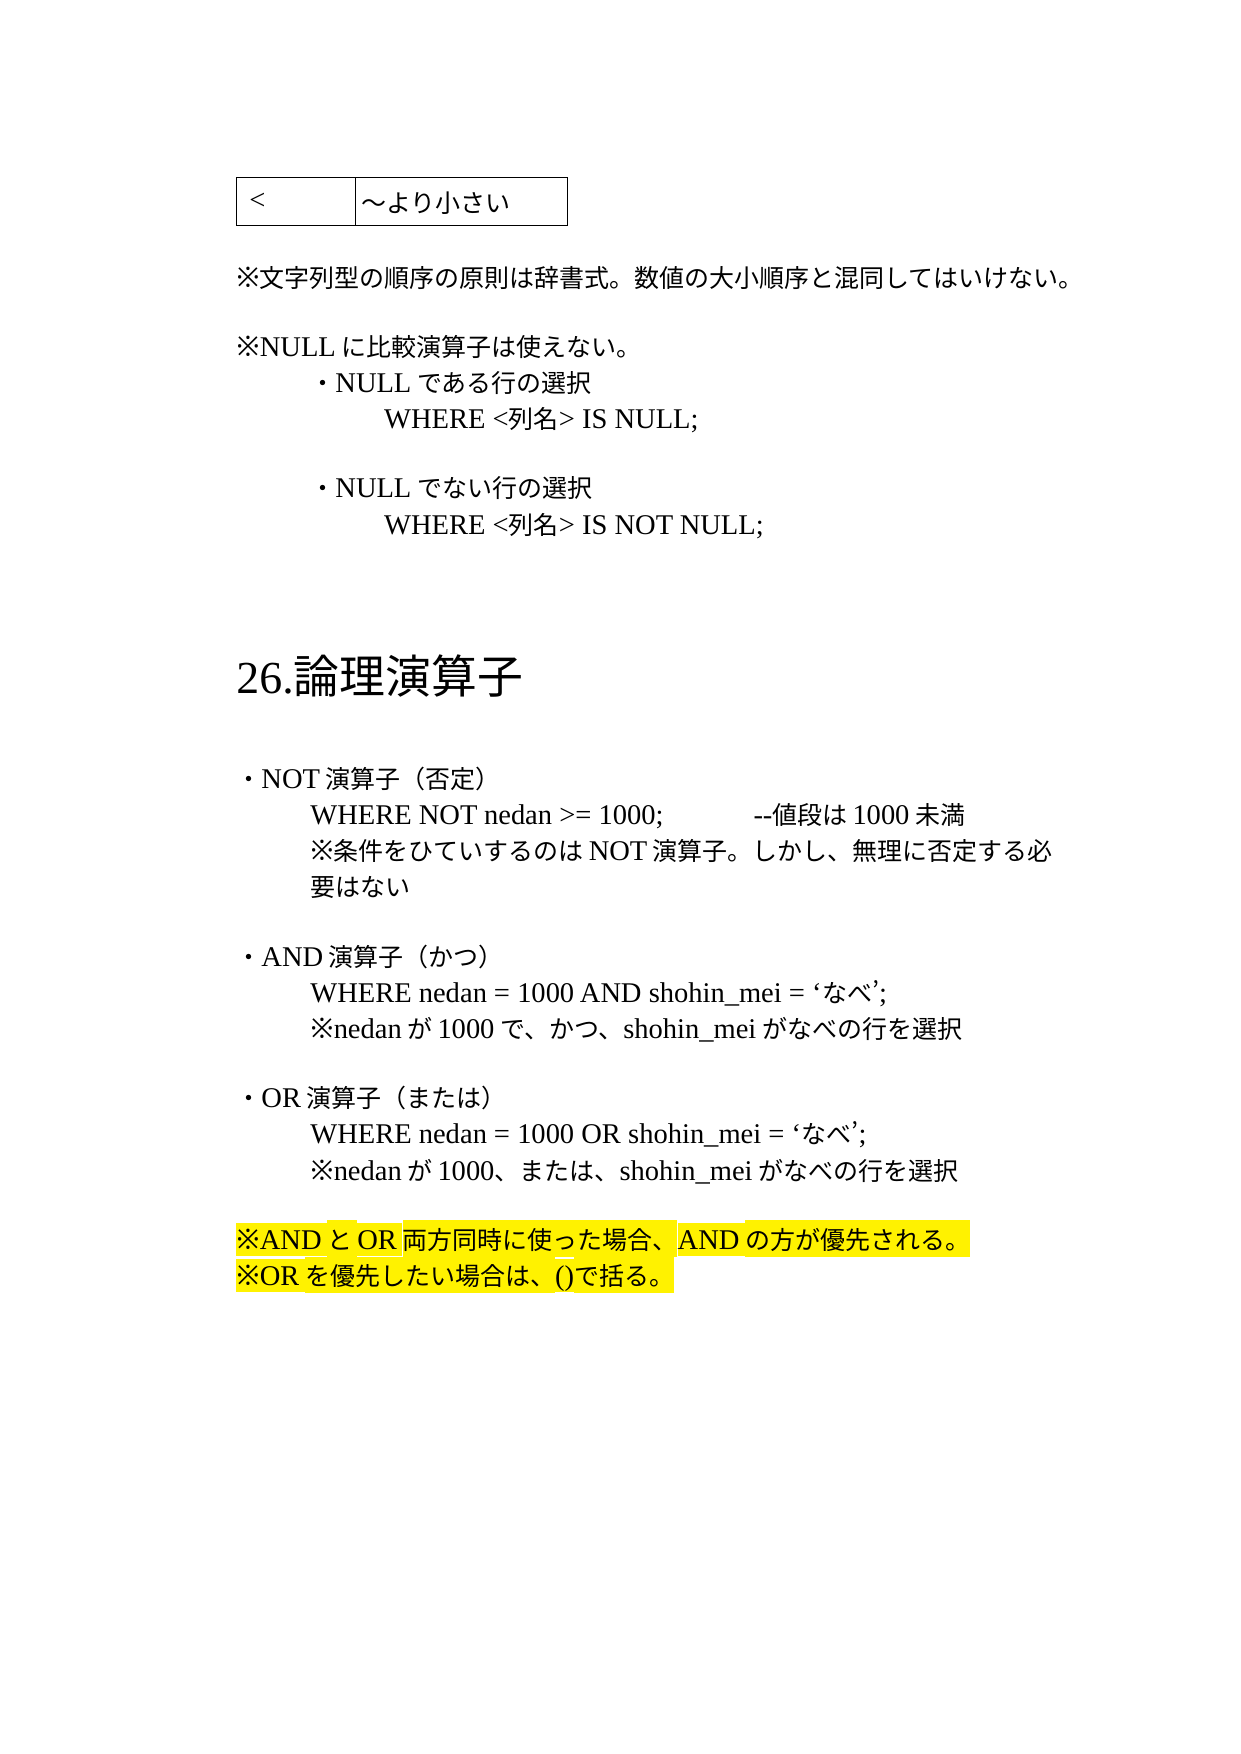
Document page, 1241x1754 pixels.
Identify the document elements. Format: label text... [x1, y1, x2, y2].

table_cell 〜より小さい [356, 178, 567, 225]
text ※nedanが1000、または、shohin_meiがなべの行を選択 [236, 1151, 1063, 1187]
text WHERE <列名> IS NOT NULL; [236, 505, 1063, 541]
text WHERE NOT nedan >= 1000; --値段は1000未満 [236, 795, 1063, 832]
text ※nedanが1000で、かつ、shohin_meiがなべの行を選択 [236, 1009, 1063, 1046]
text ・NULLでない行の選択 [236, 469, 1063, 505]
text WHERE nedan = 1000 AND shohin_mei = ‘なべ’; [236, 973, 1063, 1009]
text ※条件をひていするのはNOT演算子。しかし、無理に否定する必 要はない [236, 832, 1063, 904]
text 26.論理演算子 [236, 640, 1063, 706]
text ・AND演算子（かつ） [236, 937, 1063, 973]
text WHERE <列名> IS NULL; [236, 400, 1063, 436]
text ※文字列型の順序の原則は辞書式。数値の大小順序と混同してはいけない。 [236, 258, 1063, 294]
text ※ANDとOR両方同時に使った場合、ANDの方が優先される。 [236, 1220, 1063, 1257]
text WHERE nedan = 1000 OR shohin_mei = ‘なべ’; [236, 1115, 1063, 1151]
text ※ORを優先したい場合は、()で括る。 [236, 1257, 1063, 1293]
text ・NOT演算子（否定） [236, 759, 1063, 795]
table_cell < [237, 178, 355, 225]
text ※NULLに比較演算子は使えない。 [236, 327, 1063, 363]
text ・OR演算子（または） [236, 1079, 1063, 1115]
text ・NULLである行の選択 [236, 363, 1063, 400]
